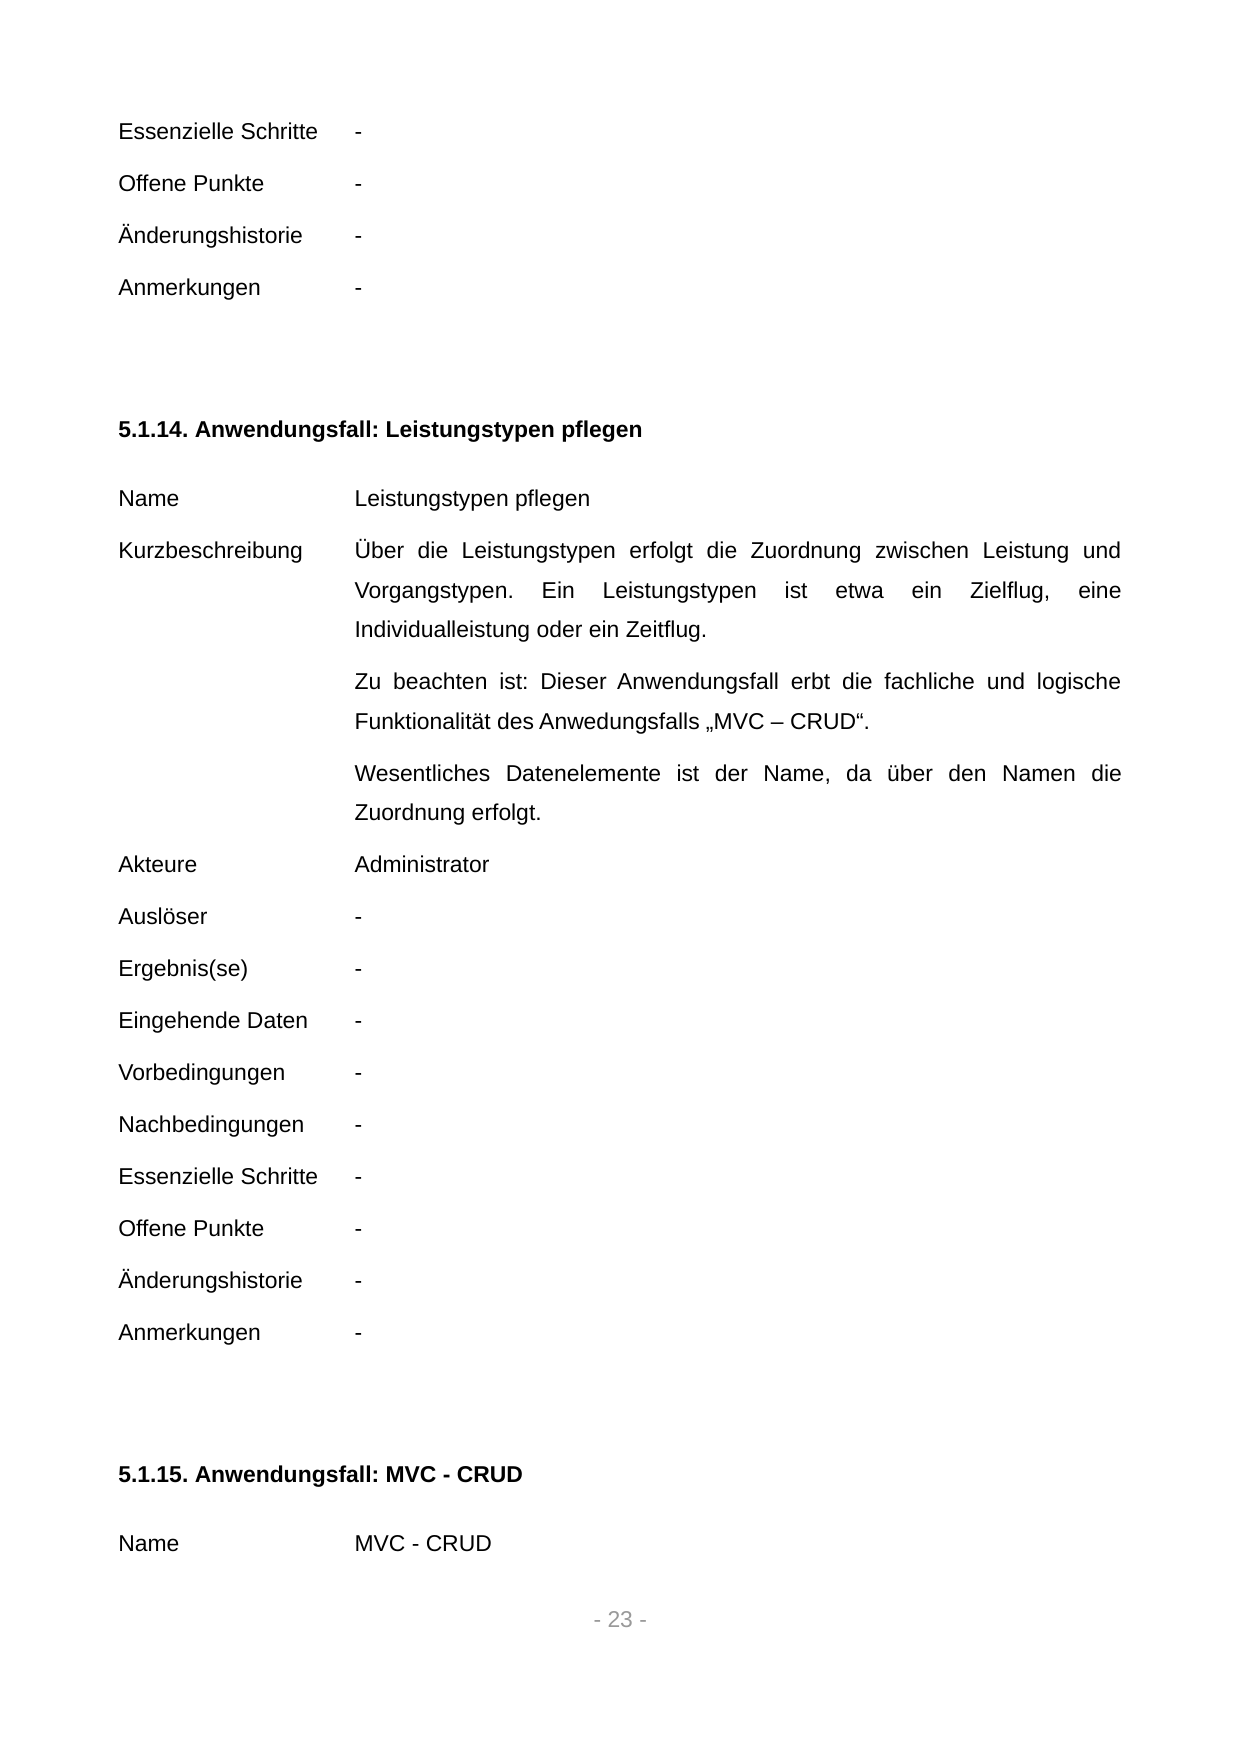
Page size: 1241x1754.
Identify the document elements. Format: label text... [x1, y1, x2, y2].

text Name Leistungstypen pflegen [118, 485, 1122, 512]
text Essenzielle Schritte - [118, 1163, 1122, 1189]
text Kurzbeschreibung Über die Leistungstypen erfolgt die Zuordnung zwischen Leistung und Vorgangstypen. Ein Leistungstypen ist etwa ein Zielflug, eine Individualleistung oder ein Zeitflug. [118, 537, 1122, 643]
text Offene Punkte - [118, 170, 1122, 196]
text Zu beachten ist: Dieser Anwendungsfall erbt die fachliche und logische Funktionalität des Anwedungsfalls „MVC – CRUD“. [118, 668, 1122, 734]
text Vorbedingungen - [118, 1059, 1122, 1086]
text Anmerkungen - [118, 1319, 1122, 1345]
text Offene Punkte - [118, 1215, 1122, 1241]
text Wesentliches Datenelemente ist der Name, da über den Namen die Zuordnung erfolgt. [118, 760, 1122, 826]
text Änderungshistorie - [118, 1267, 1122, 1293]
text Ergebnis(se) - [118, 955, 1122, 982]
text Akteure Administrator [118, 851, 1122, 878]
subtitle Anwendungsfall: MVC - CRUD [118, 1461, 1122, 1487]
text Anmerkungen - [118, 274, 1122, 300]
subtitle Anwendungsfall: Leistungstypen pflegen [118, 416, 1122, 442]
text Essenzielle Schritte - [118, 118, 1122, 144]
text Änderungshistorie - [118, 222, 1122, 248]
text Nachbedingungen - [118, 1111, 1122, 1137]
text Auslöser - [118, 903, 1122, 929]
text Name MVC - CRUD [118, 1530, 1122, 1557]
text Eingehende Daten - [118, 1007, 1122, 1033]
